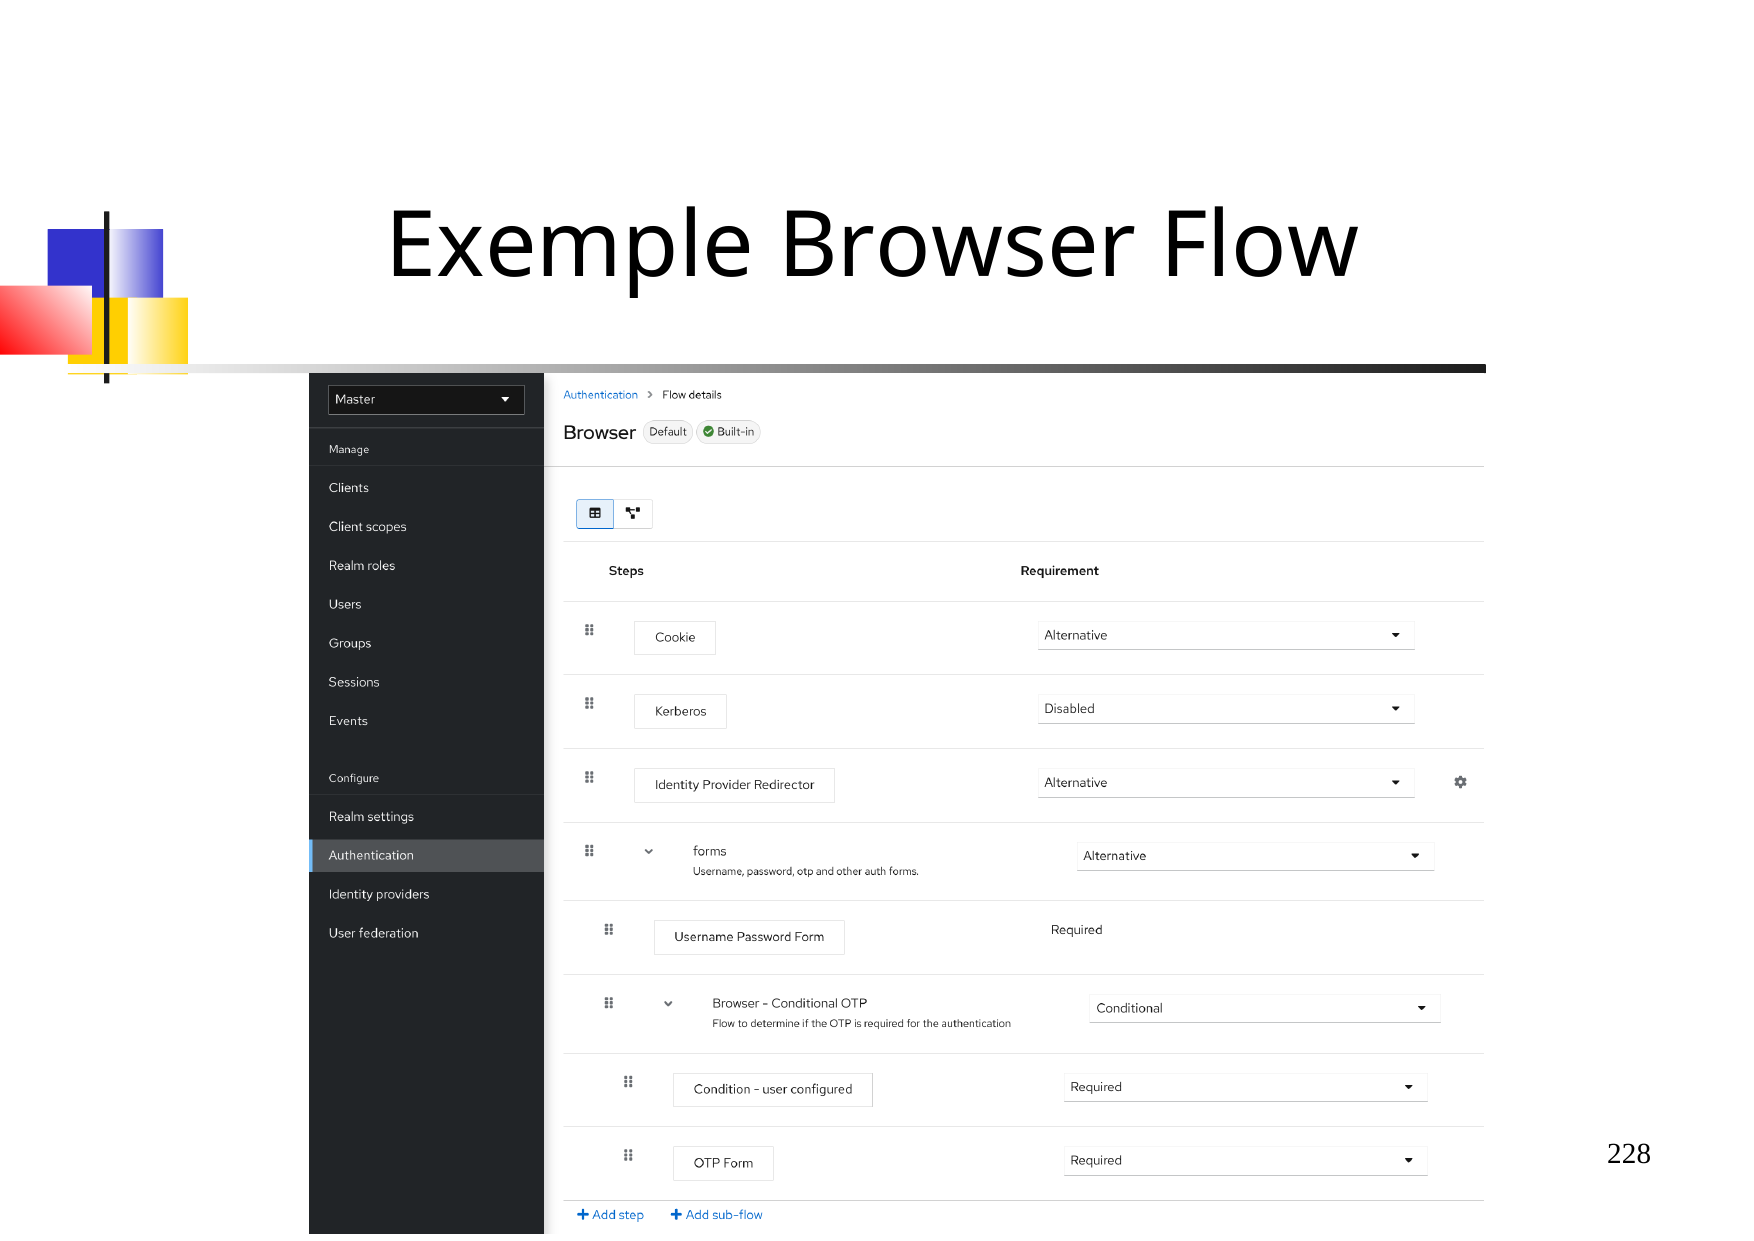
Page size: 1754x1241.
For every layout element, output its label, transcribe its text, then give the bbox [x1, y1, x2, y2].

title Exemple Browser Flow [179, 139, 1567, 351]
picture [309, 373, 1484, 1235]
